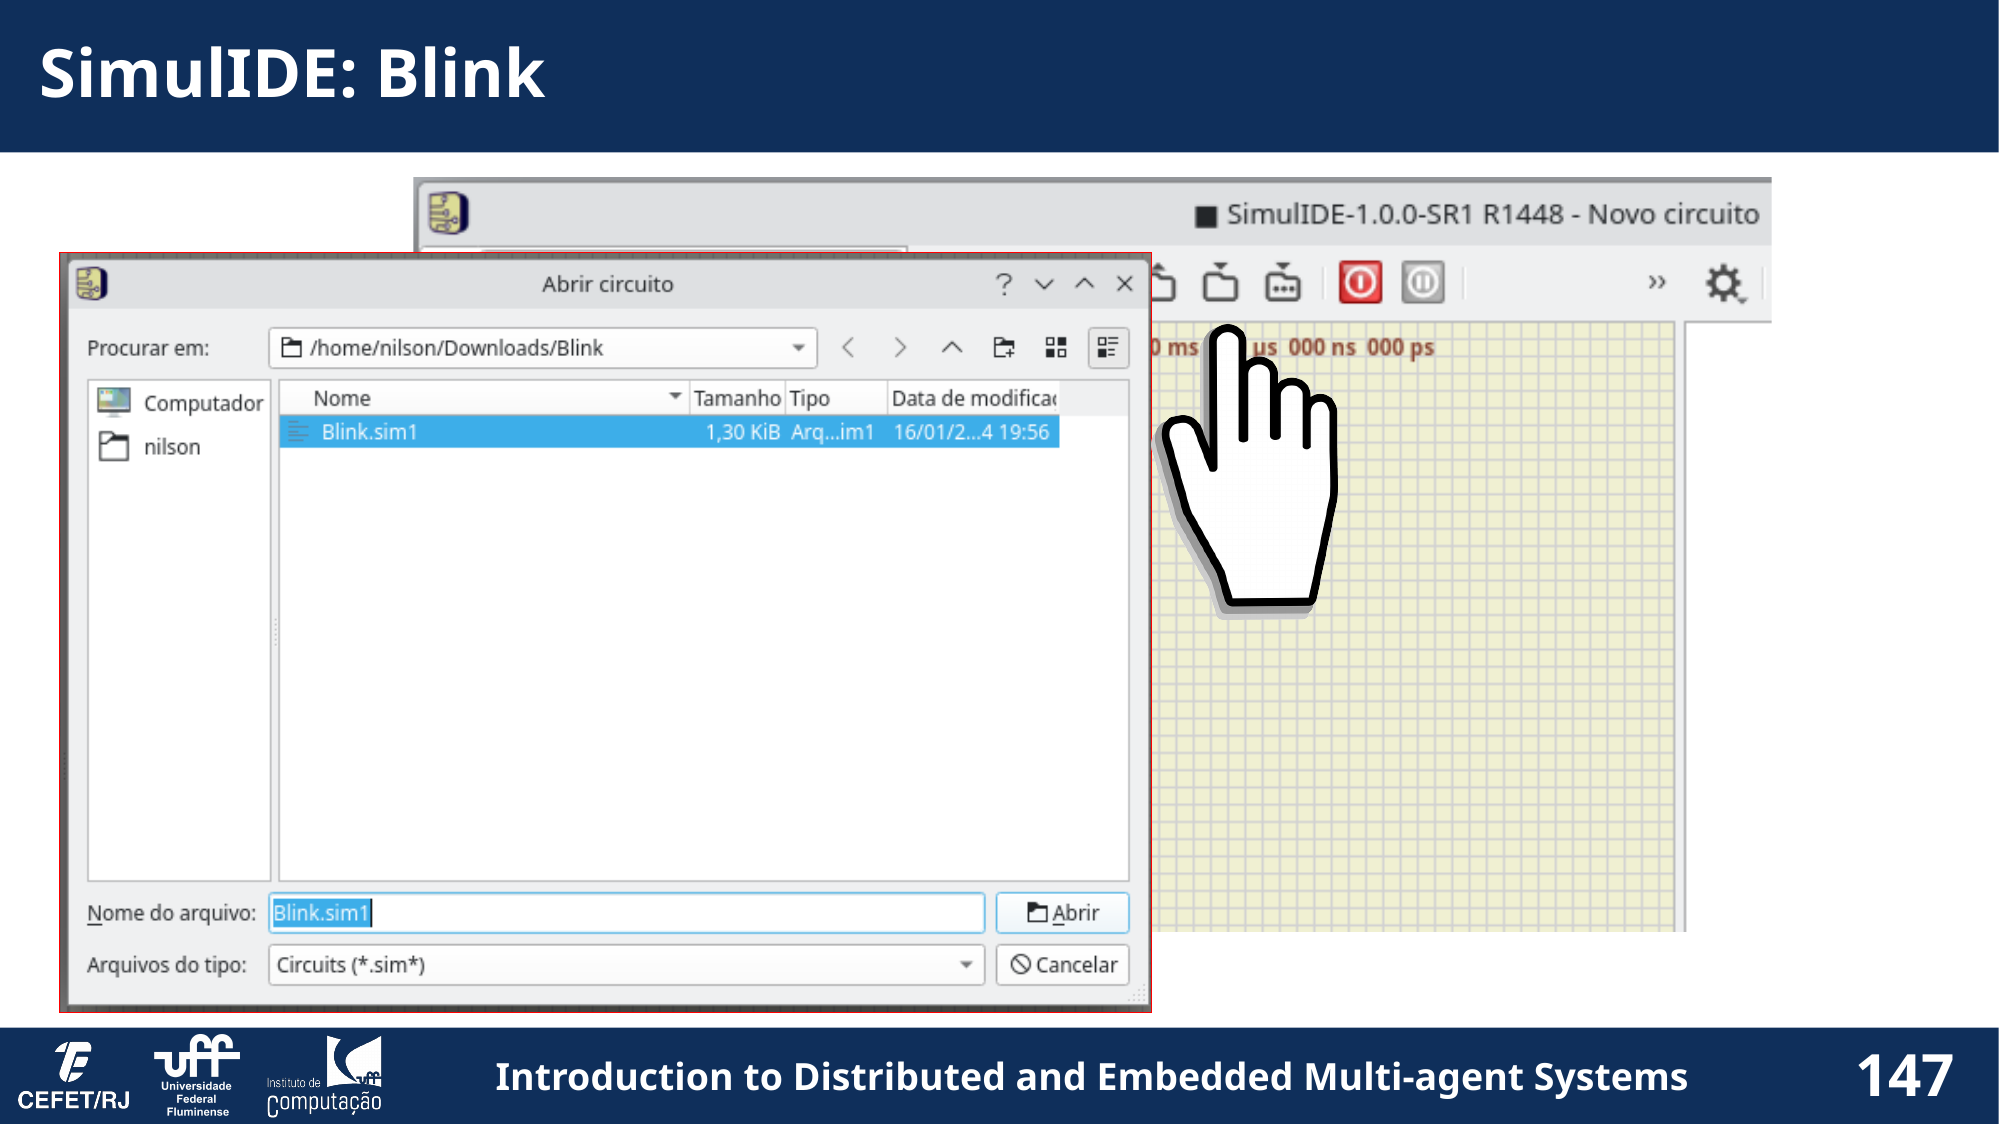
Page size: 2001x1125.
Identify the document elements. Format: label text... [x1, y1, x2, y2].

picture [153, 1033, 241, 1121]
picture [59, 177, 1772, 1013]
picture [265, 1033, 383, 1118]
text_box SimulIDE: Blink [25, 23, 1998, 116]
picture [18, 1021, 129, 1125]
